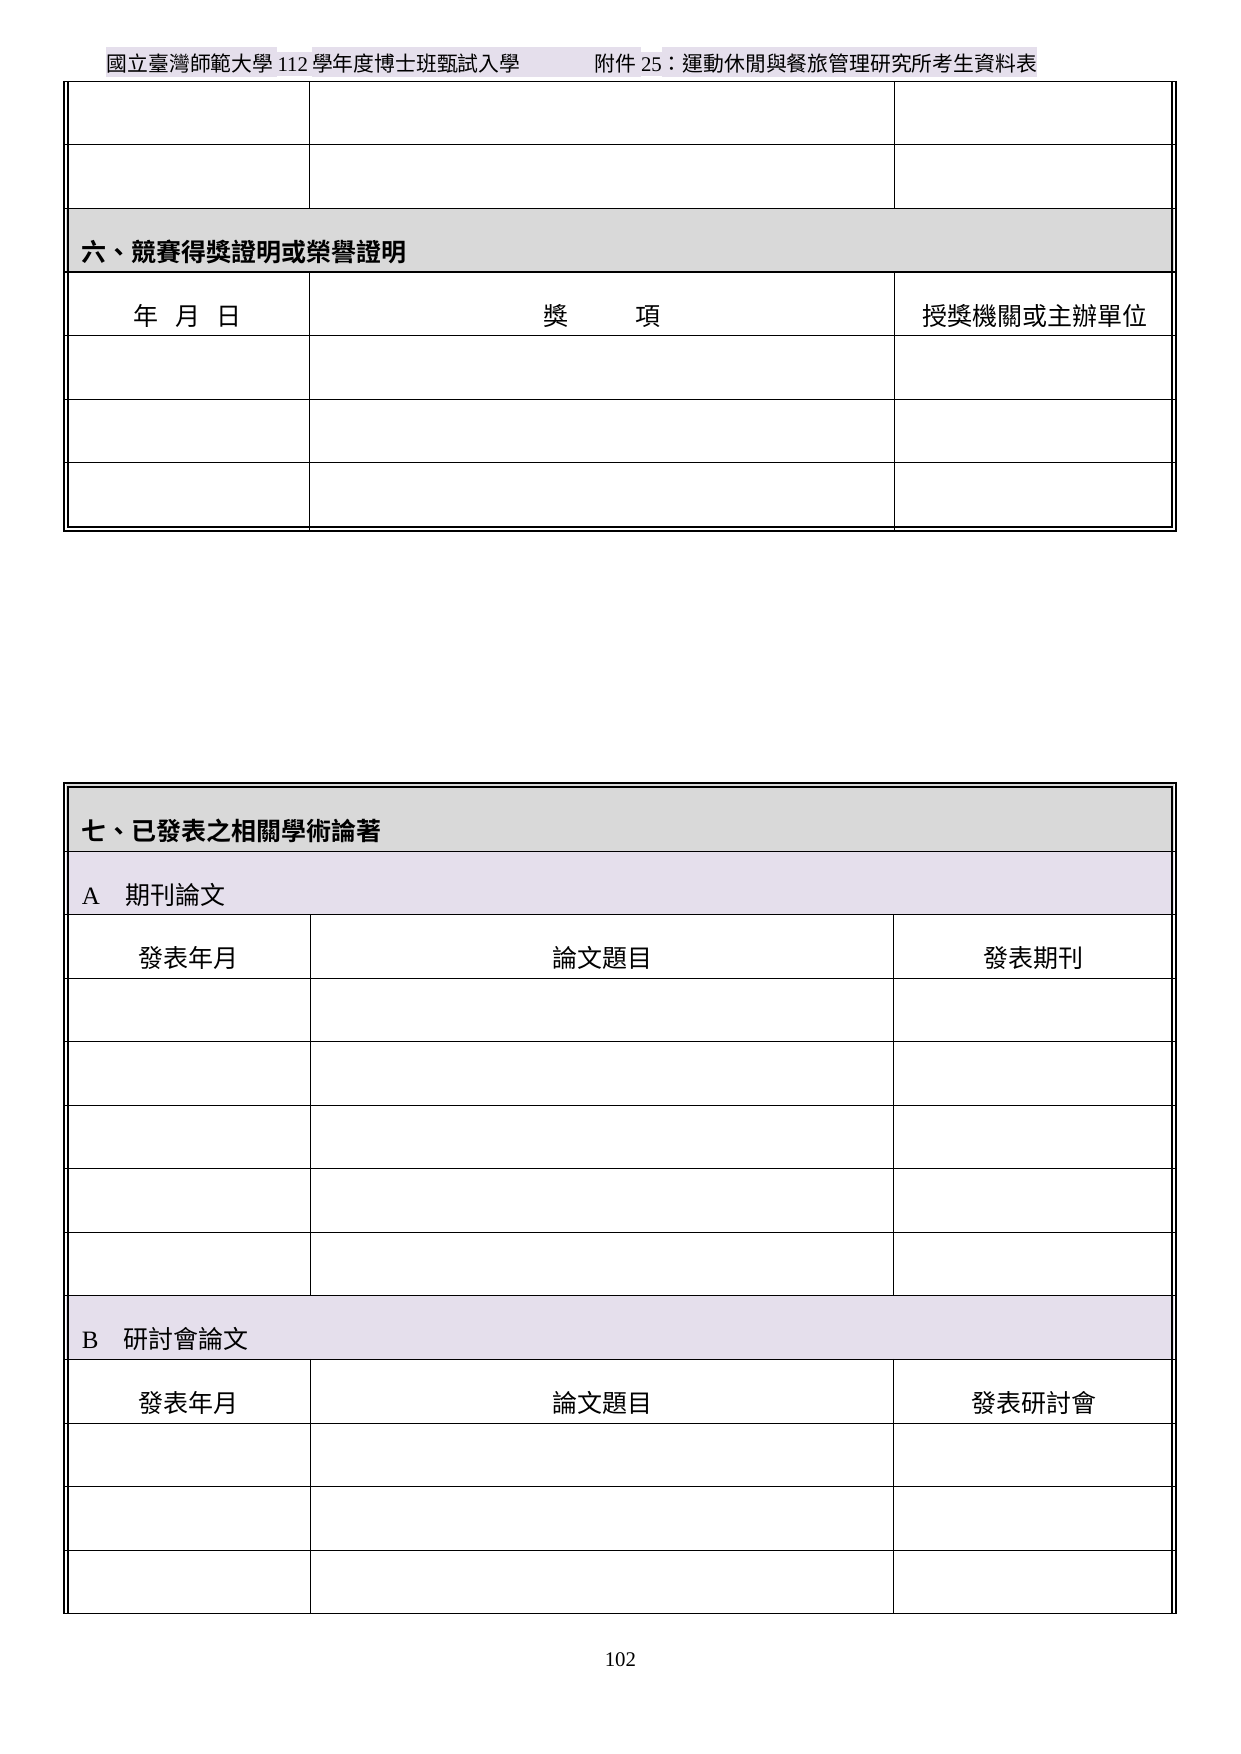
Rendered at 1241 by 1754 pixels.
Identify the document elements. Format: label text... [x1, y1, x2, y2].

table_cell [895, 463, 1171, 526]
table_cell [69, 1551, 310, 1613]
table_cell [69, 336, 309, 398]
table_cell 六、競賽得獎證明或榮譽證明 [69, 209, 1171, 271]
table_cell 發表研討會 [894, 1360, 1171, 1422]
table_cell [311, 1424, 893, 1486]
table_cell [310, 463, 894, 526]
table_cell [895, 82, 1171, 144]
table_cell B 研討會論文 [69, 1296, 1171, 1359]
table_cell [310, 82, 894, 144]
table_cell [895, 145, 1171, 208]
table_cell 授獎機關或主辦單位 [895, 273, 1171, 335]
table_cell [894, 1106, 1171, 1168]
table_cell [69, 1106, 310, 1168]
table_cell [69, 463, 309, 526]
table_cell [69, 400, 309, 462]
table_cell 發表期刊 [894, 915, 1171, 978]
table_cell [894, 979, 1171, 1041]
table_cell [310, 336, 894, 398]
table_cell [69, 1042, 310, 1105]
table_cell [69, 1233, 310, 1295]
table_cell A 期刊論文 [69, 852, 1171, 914]
table_header 七、已發表之相關學術論著 [69, 788, 1171, 851]
table_cell [311, 1169, 893, 1232]
table_cell [69, 979, 310, 1041]
table_cell [894, 1169, 1171, 1232]
table_cell [311, 1106, 893, 1168]
table_cell [894, 1487, 1171, 1549]
table_cell [895, 336, 1171, 398]
table_cell [69, 145, 309, 208]
table_cell [311, 979, 893, 1041]
table_cell [894, 1233, 1171, 1295]
table_cell 發表年月 [69, 915, 310, 978]
table_cell [894, 1042, 1171, 1105]
table_cell [894, 1424, 1171, 1486]
table_cell [895, 400, 1171, 462]
table_cell [69, 1169, 310, 1232]
table_cell 論文題目 [311, 915, 893, 978]
table_cell 論文題目 [311, 1360, 893, 1422]
table_cell [310, 400, 894, 462]
table_cell [311, 1233, 893, 1295]
table_cell 獎 項 [310, 273, 894, 335]
table_cell 年 月 日 [69, 273, 309, 335]
table_cell [311, 1042, 893, 1105]
table_cell [311, 1551, 893, 1613]
table_cell [311, 1487, 893, 1549]
table_cell [69, 1424, 310, 1486]
table_cell [69, 1487, 310, 1549]
table_cell [69, 82, 309, 144]
table_cell 發表年月 [69, 1360, 310, 1422]
table_cell [894, 1551, 1171, 1613]
table_cell [310, 145, 894, 208]
